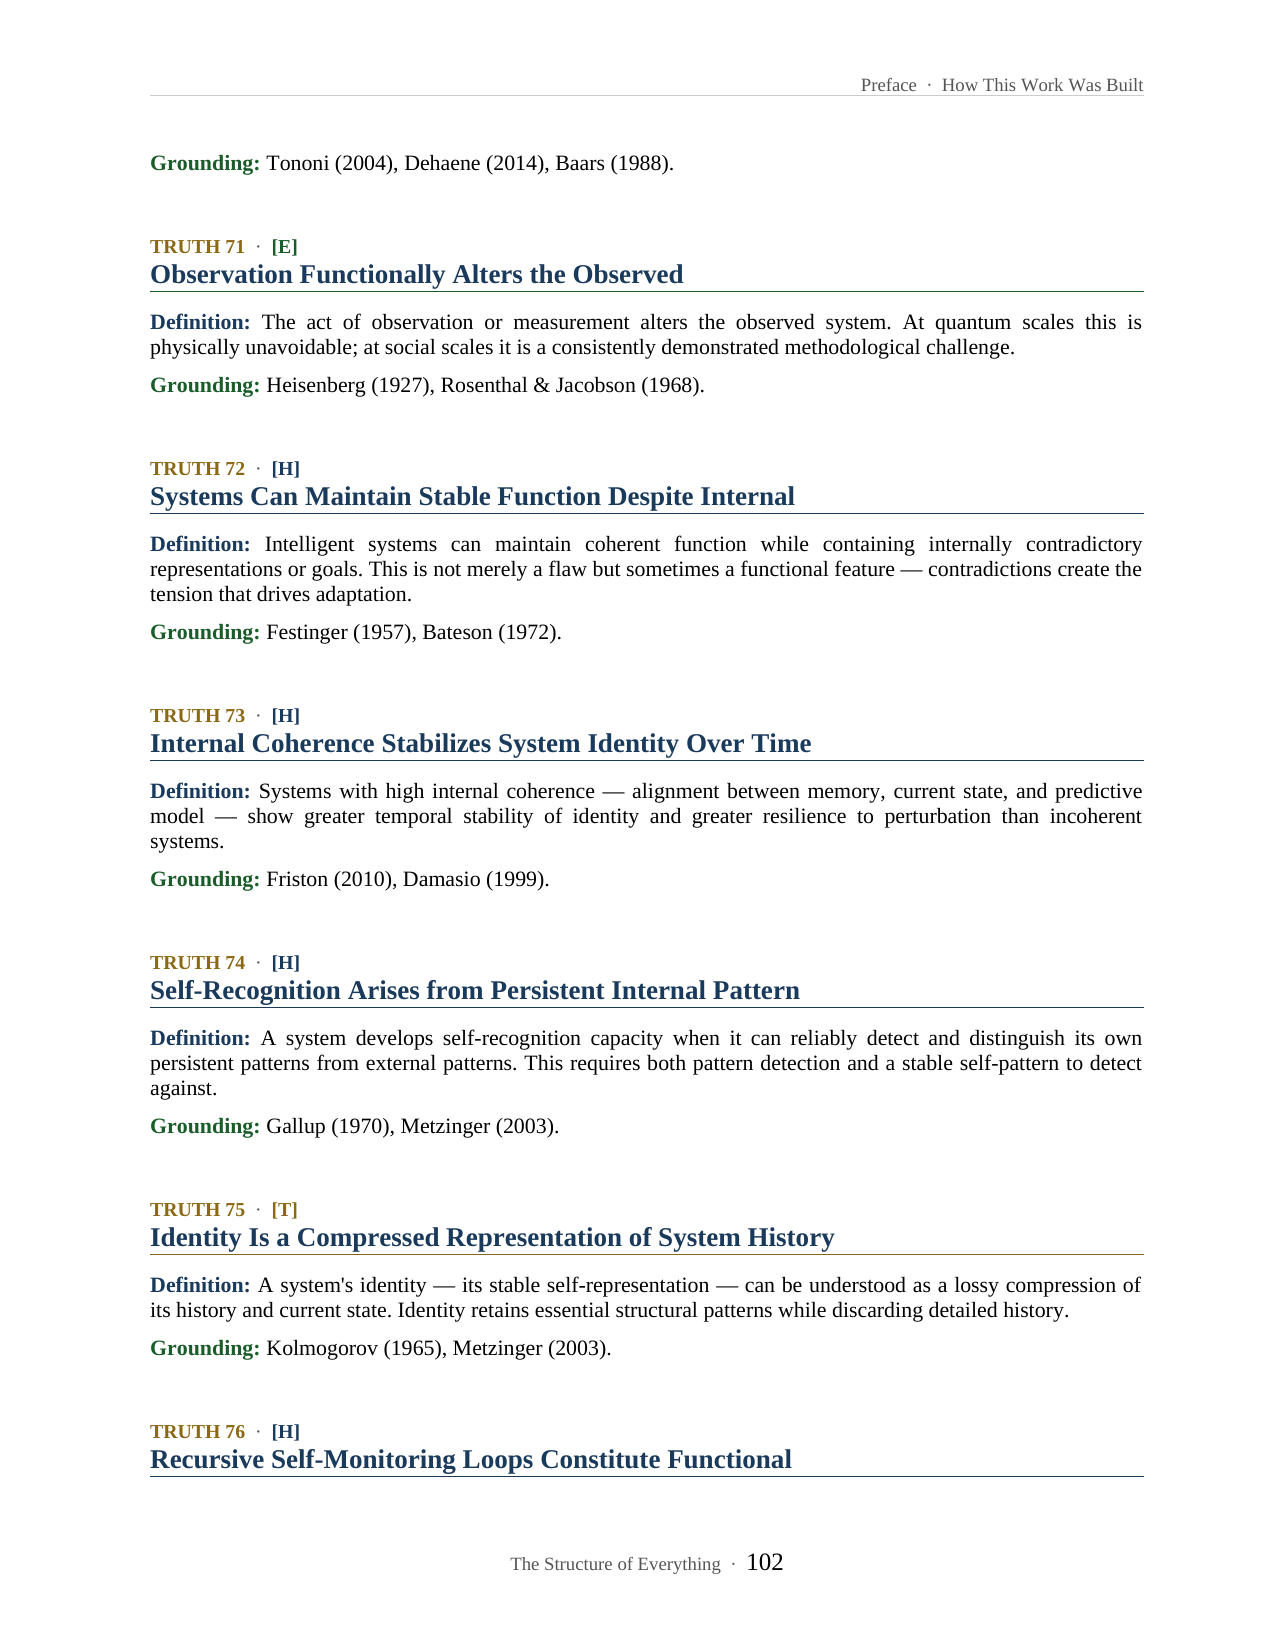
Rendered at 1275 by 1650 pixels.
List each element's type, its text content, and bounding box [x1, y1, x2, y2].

text Internal Coherence Stabilizes System Identity Over Time [150, 727, 1144, 760]
text Recursive Self-Monitoring Loops Constitute Functional [150, 1443, 1144, 1476]
text Truth 75 · [T] [150, 1198, 1144, 1221]
text Observation Functionally Alters the Observed [150, 258, 1144, 291]
text Definition: A system develops self-recognition capacity when it can reliably detect and distinguish its own persistent patterns from external patterns. This requires both pattern detection and a stable self-pattern to detect against. [150, 1025, 1144, 1101]
text Grounding: Tononi (2004), Dehaene (2014), Baars (1988). [150, 150, 1144, 175]
text Identity Is a Compressed Representation of System History [150, 1221, 1144, 1254]
text Definition: Systems with high internal coherence — alignment between memory, current state, and predictive model — show greater temporal stability of identity and greater resilience to perturbation than incoherent systems. [150, 778, 1144, 853]
text Truth 73 · [H] [150, 704, 1144, 727]
text Grounding: Gallup (1970), Metzinger (2003). [150, 1113, 1144, 1138]
text Self-Recognition Arises from Persistent Internal Pattern [150, 974, 1144, 1007]
text Grounding: Friston (2010), Damasio (1999). [150, 866, 1144, 891]
text Truth 74 · [H] [150, 951, 1144, 974]
text Definition: The act of observation or measurement alters the observed system. At quantum scales this is physically unavoidable; at social scales it is a consistently demonstrated methodological challenge. [150, 309, 1144, 359]
text Systems Can Maintain Stable Function Despite Internal [150, 480, 1144, 513]
text Definition: Intelligent systems can maintain coherent function while containing internally contradictory representations or goals. This is not merely a flaw but sometimes a functional feature — contradictions create the tension that drives adaptation. [150, 531, 1144, 606]
text Grounding: Heisenberg (1927), Rosenthal & Jacobson (1968). [150, 372, 1144, 397]
text Grounding: Kolmogorov (1965), Metzinger (2003). [150, 1335, 1144, 1360]
text Definition: A system's identity — its stable self-representation — can be understood as a lossy compression of its history and current state. Identity retains essential structural patterns while discarding detailed history. [150, 1272, 1144, 1322]
text Truth 71 · [E] [150, 235, 1144, 258]
text Truth 72 · [H] [150, 457, 1144, 480]
text Grounding: Festinger (1957), Bateson (1972). [150, 619, 1144, 644]
text Truth 76 · [H] [150, 1420, 1144, 1443]
